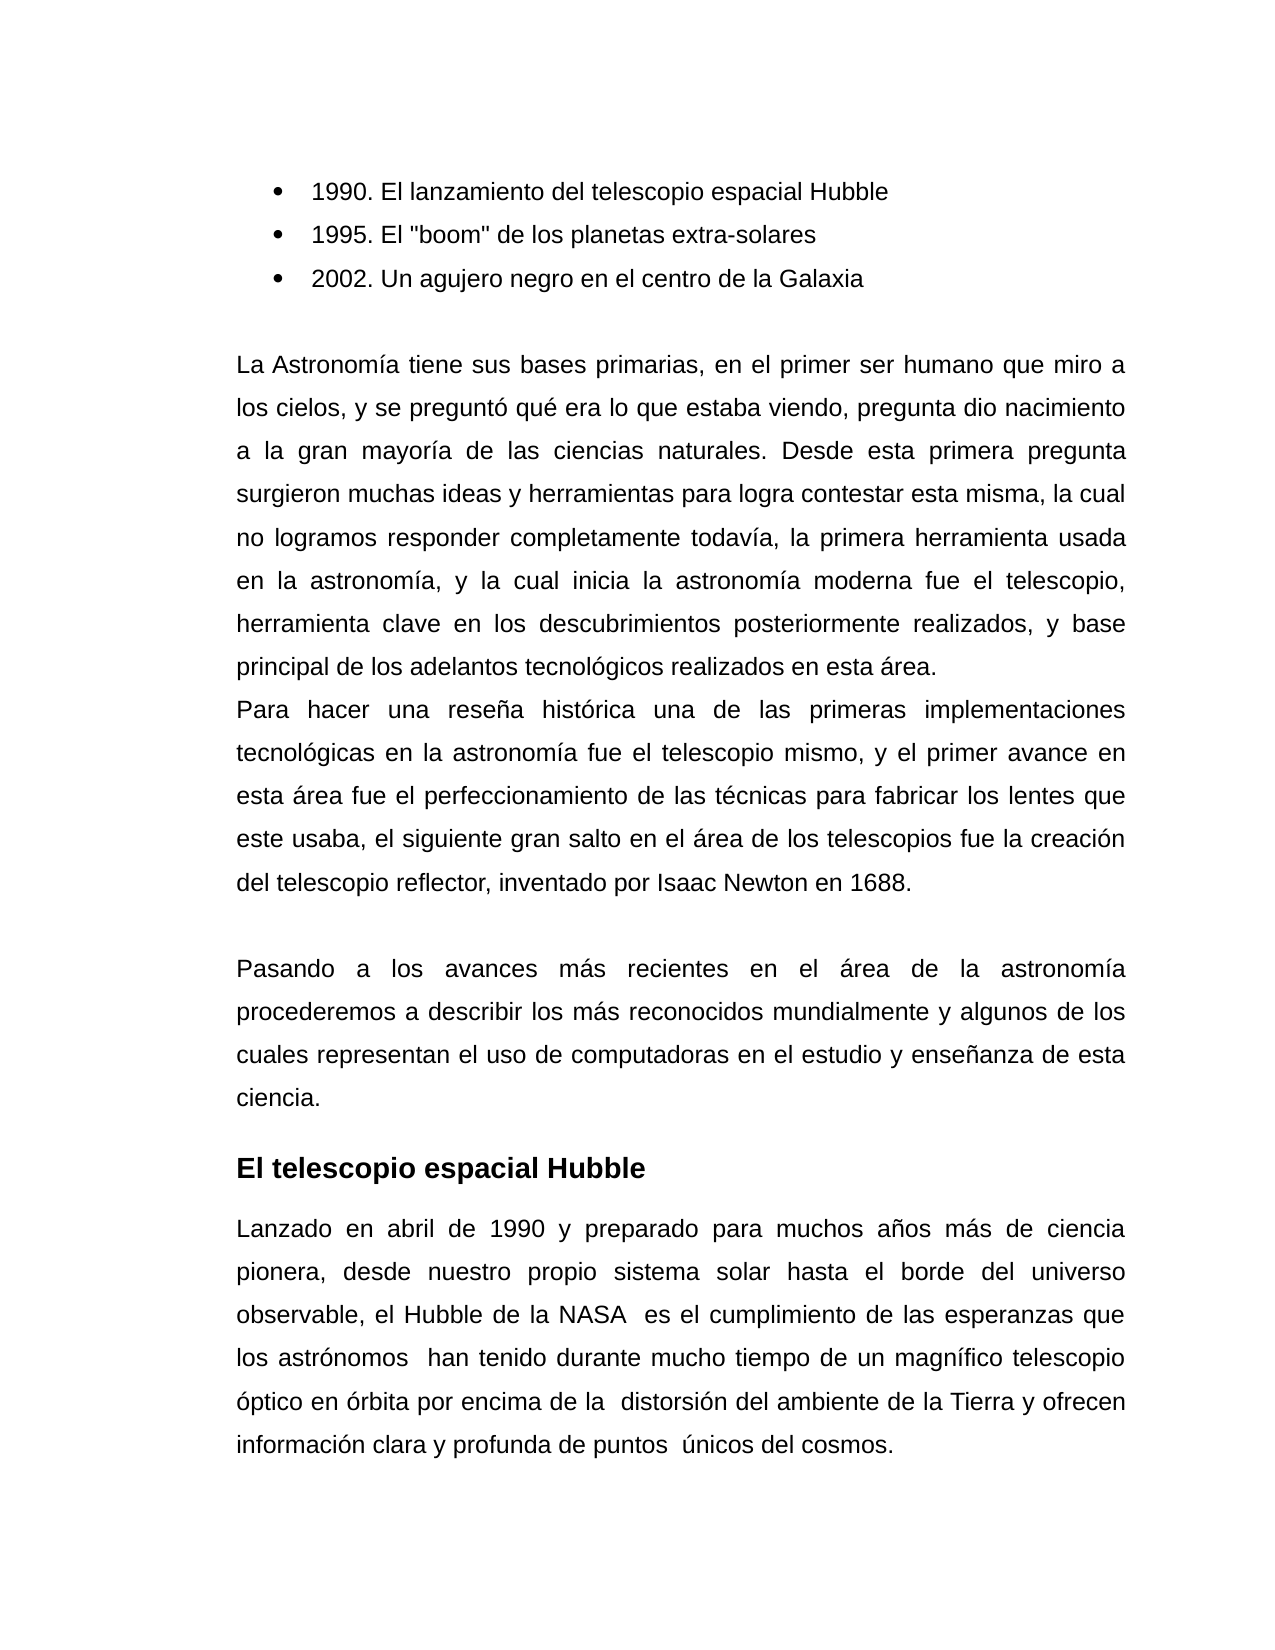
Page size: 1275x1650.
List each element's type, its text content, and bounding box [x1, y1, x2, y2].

text Pasando a los avances más recientes en el área de la astronomía procederemos a describir los más reconocidos mundialmente y algunos de los cuales representan el uso de computadoras en el estudio y enseñanza de esta ciencia. [236, 954, 1127, 1112]
list 2002. Un agujero negro en el centro de la Galaxia [274, 264, 1127, 292]
text Lanzado en abril de 1990 y preparado para muchos años más de ciencia pionera, desde nuestro propio sistema solar hasta el borde del universo observable, el Hubble de la NASA es el cumplimiento de las esperanzas que los astrónomos han tenido durante mucho tiempo de un magnífico telescopio óptico en órbita por encima de la distorsión del ambiente de la Tierra y ofrecen información clara y profunda de puntos únicos del cosmos. [236, 1214, 1127, 1458]
list 1995. El "boom" de los planetas extra-solares [274, 220, 1127, 249]
subtitle El telescopio espacial Hubble [236, 1151, 1127, 1185]
list 1990. El lanzamiento del telescopio espacial Hubble [274, 177, 1127, 206]
text Para hacer una reseña histórica una de las primeras implementaciones tecnológicas en la astronomía fue el telescopio mismo, y el primer avance en esta área fue el perfeccionamiento de las técnicas para fabricar los lentes que este usaba, el siguiente gran salto en el área de los telescopios fue la creación del telescopio reflector, inventado por Isaac Newton en 1688. [236, 695, 1127, 896]
text La Astronomía tiene sus bases primarias, en el primer ser humano que miro a los cielos, y se preguntó qué era lo que estaba viendo, pregunta dio nacimiento a la gran mayoría de las ciencias naturales. Desde esta primera pregunta surgieron muchas ideas y herramientas para logra contestar esta misma, la cual no logramos responder completamente todavía, la primera herramienta usada en la astronomía, y la cual inicia la astronomía moderna fue el telescopio, herramienta clave en los descubrimientos posteriormente realizados, y base principal de los adelantos tecnológicos realizados en esta área. [236, 350, 1127, 681]
